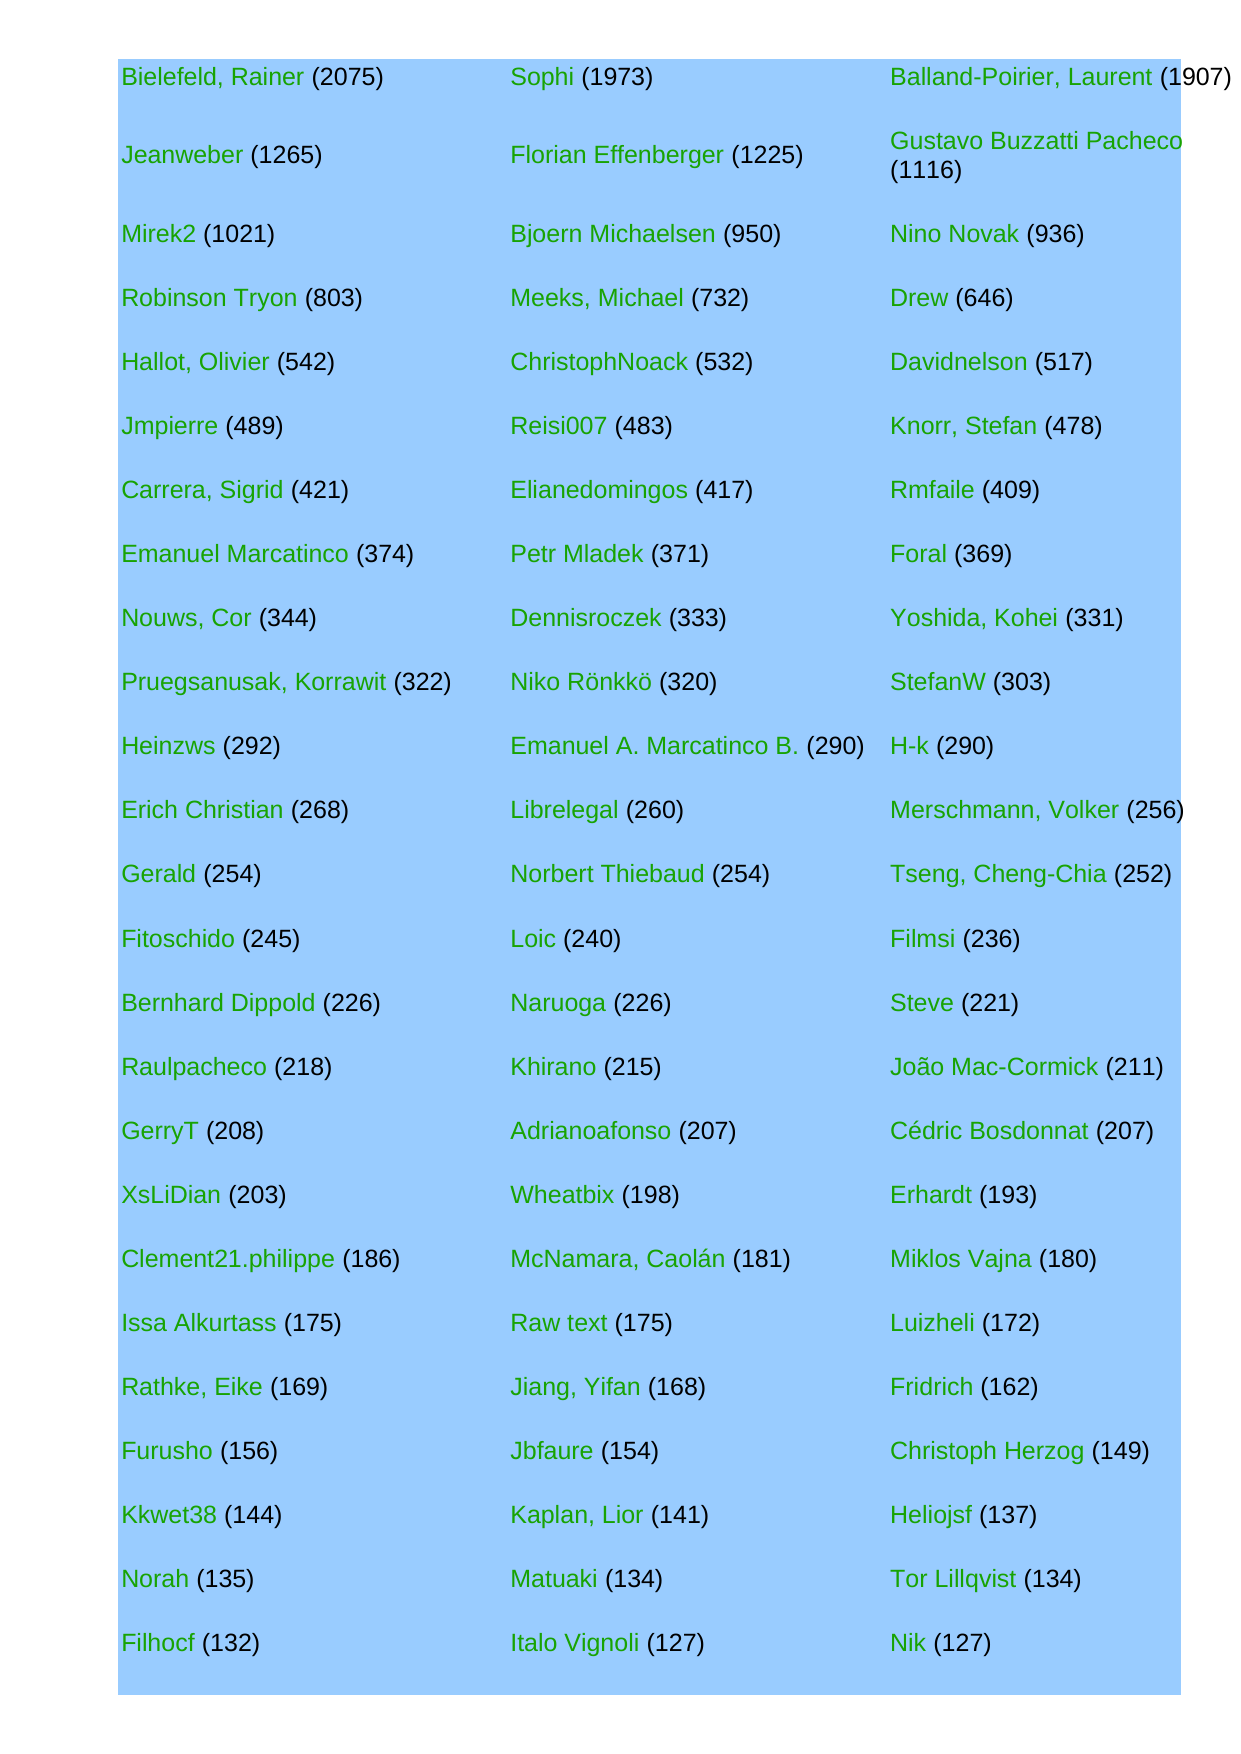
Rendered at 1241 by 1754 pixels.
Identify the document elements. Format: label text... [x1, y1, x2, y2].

table_cell Gustavo Buzzatti Pacheco (1116) [887, 123, 1240, 216]
table_cell Wheatbix (198) [507, 1177, 887, 1241]
table_cell Sophi (1973) [507, 59, 887, 123]
table_cell Elianedomingos (417) [507, 472, 887, 536]
table_cell Erich Christian (268) [118, 793, 507, 857]
table_cell Gerald (254) [118, 857, 507, 921]
table_cell StefanW (303) [887, 664, 1240, 728]
table_cell Matuaki (134) [507, 1561, 887, 1625]
table_cell Balland-Poirier, Laurent (1907) [887, 59, 1240, 123]
table_cell Khirano (215) [507, 1049, 887, 1113]
table_cell XsLiDian (203) [118, 1177, 507, 1241]
table_cell Heliojsf (137) [887, 1497, 1240, 1561]
table_cell Filmsi (236) [887, 921, 1240, 985]
table_cell Loic (240) [507, 921, 887, 985]
table_cell Adrianoafonso (207) [507, 1113, 887, 1177]
table_cell Kaplan, Lior (141) [507, 1497, 887, 1561]
table_cell Nouws, Cor (344) [118, 600, 507, 664]
table_cell Robinson Tryon (803) [118, 280, 507, 344]
table_cell Jeanweber (1265) [118, 123, 507, 216]
table_cell Christoph Herzog (149) [887, 1433, 1240, 1497]
table_cell Knorr, Stefan (478) [887, 408, 1240, 472]
table_cell Drew (646) [887, 280, 1240, 344]
table_cell Miklos Vajna (180) [887, 1241, 1240, 1305]
table_cell Fridrich (162) [887, 1369, 1240, 1433]
table_cell Reisi007 (483) [507, 408, 887, 472]
table_cell Tseng, Cheng-Chia (252) [887, 857, 1240, 921]
table_cell Bielefeld, Rainer (2075) [118, 59, 507, 123]
table_cell Norbert Thiebaud (254) [507, 857, 887, 921]
table_cell Clement21.philippe (186) [118, 1241, 507, 1305]
table_cell Hallot, Olivier (542) [118, 344, 507, 408]
table_cell Librelegal (260) [507, 793, 887, 857]
table_cell Davidnelson (517) [887, 344, 1240, 408]
table_cell Jmpierre (489) [118, 408, 507, 472]
table_cell Italo Vignoli (127) [507, 1625, 887, 1689]
table_cell Mirek2 (1021) [118, 216, 507, 280]
table_cell Fitoschido (245) [118, 921, 507, 985]
table_cell Rathke, Eike (169) [118, 1369, 507, 1433]
table_cell Steve (221) [887, 985, 1240, 1049]
table_cell GerryT (208) [118, 1113, 507, 1177]
table_cell Norah (135) [118, 1561, 507, 1625]
table_cell ChristophNoack (532) [507, 344, 887, 408]
table_cell Cédric Bosdonnat (207) [887, 1113, 1240, 1177]
table_cell Foral (369) [887, 536, 1240, 600]
table_cell Florian Effenberger (1225) [507, 123, 887, 216]
table_cell Raulpacheco (218) [118, 1049, 507, 1113]
table_cell Petr Mladek (371) [507, 536, 887, 600]
table_cell Merschmann, Volker (256) [887, 793, 1240, 857]
table_cell Jbfaure (154) [507, 1433, 887, 1497]
table_cell Niko Rönkkö (320) [507, 664, 887, 728]
table_cell H-k (290) [887, 729, 1240, 792]
table_cell Emanuel A. Marcatinco B. (290) [507, 729, 887, 792]
table_cell Emanuel Marcatinco (374) [118, 536, 507, 600]
table_cell Bjoern Michaelsen (950) [507, 216, 887, 280]
table_cell Naruoga (226) [507, 985, 887, 1049]
table_cell Carrera, Sigrid (421) [118, 472, 507, 536]
table_cell Kkwet38 (144) [118, 1497, 507, 1561]
table_cell Heinzws (292) [118, 729, 507, 792]
table_cell Yoshida, Kohei (331) [887, 600, 1240, 664]
table_cell McNamara, Caolán (181) [507, 1241, 887, 1305]
table_cell Bernhard Dippold (226) [118, 985, 507, 1049]
table_cell Tor Lillqvist (134) [887, 1561, 1240, 1625]
table_cell Luizheli (172) [887, 1305, 1240, 1369]
table_cell Meeks, Michael (732) [507, 280, 887, 344]
table_cell Issa Alkurtass (175) [118, 1305, 507, 1369]
table_cell Rmfaile (409) [887, 472, 1240, 536]
table_cell Pruegsanusak, Korrawit (322) [118, 664, 507, 728]
table_cell Nino Novak (936) [887, 216, 1240, 280]
table_cell Filhocf (132) [118, 1625, 507, 1689]
table_cell João Mac-Cormick (211) [887, 1049, 1240, 1113]
table_cell Raw text (175) [507, 1305, 887, 1369]
table_cell Dennisroczek (333) [507, 600, 887, 664]
table_cell Erhardt (193) [887, 1177, 1240, 1241]
table_cell Jiang, Yifan (168) [507, 1369, 887, 1433]
table_cell Furusho (156) [118, 1433, 507, 1497]
table_cell Nik (127) [887, 1625, 1240, 1689]
